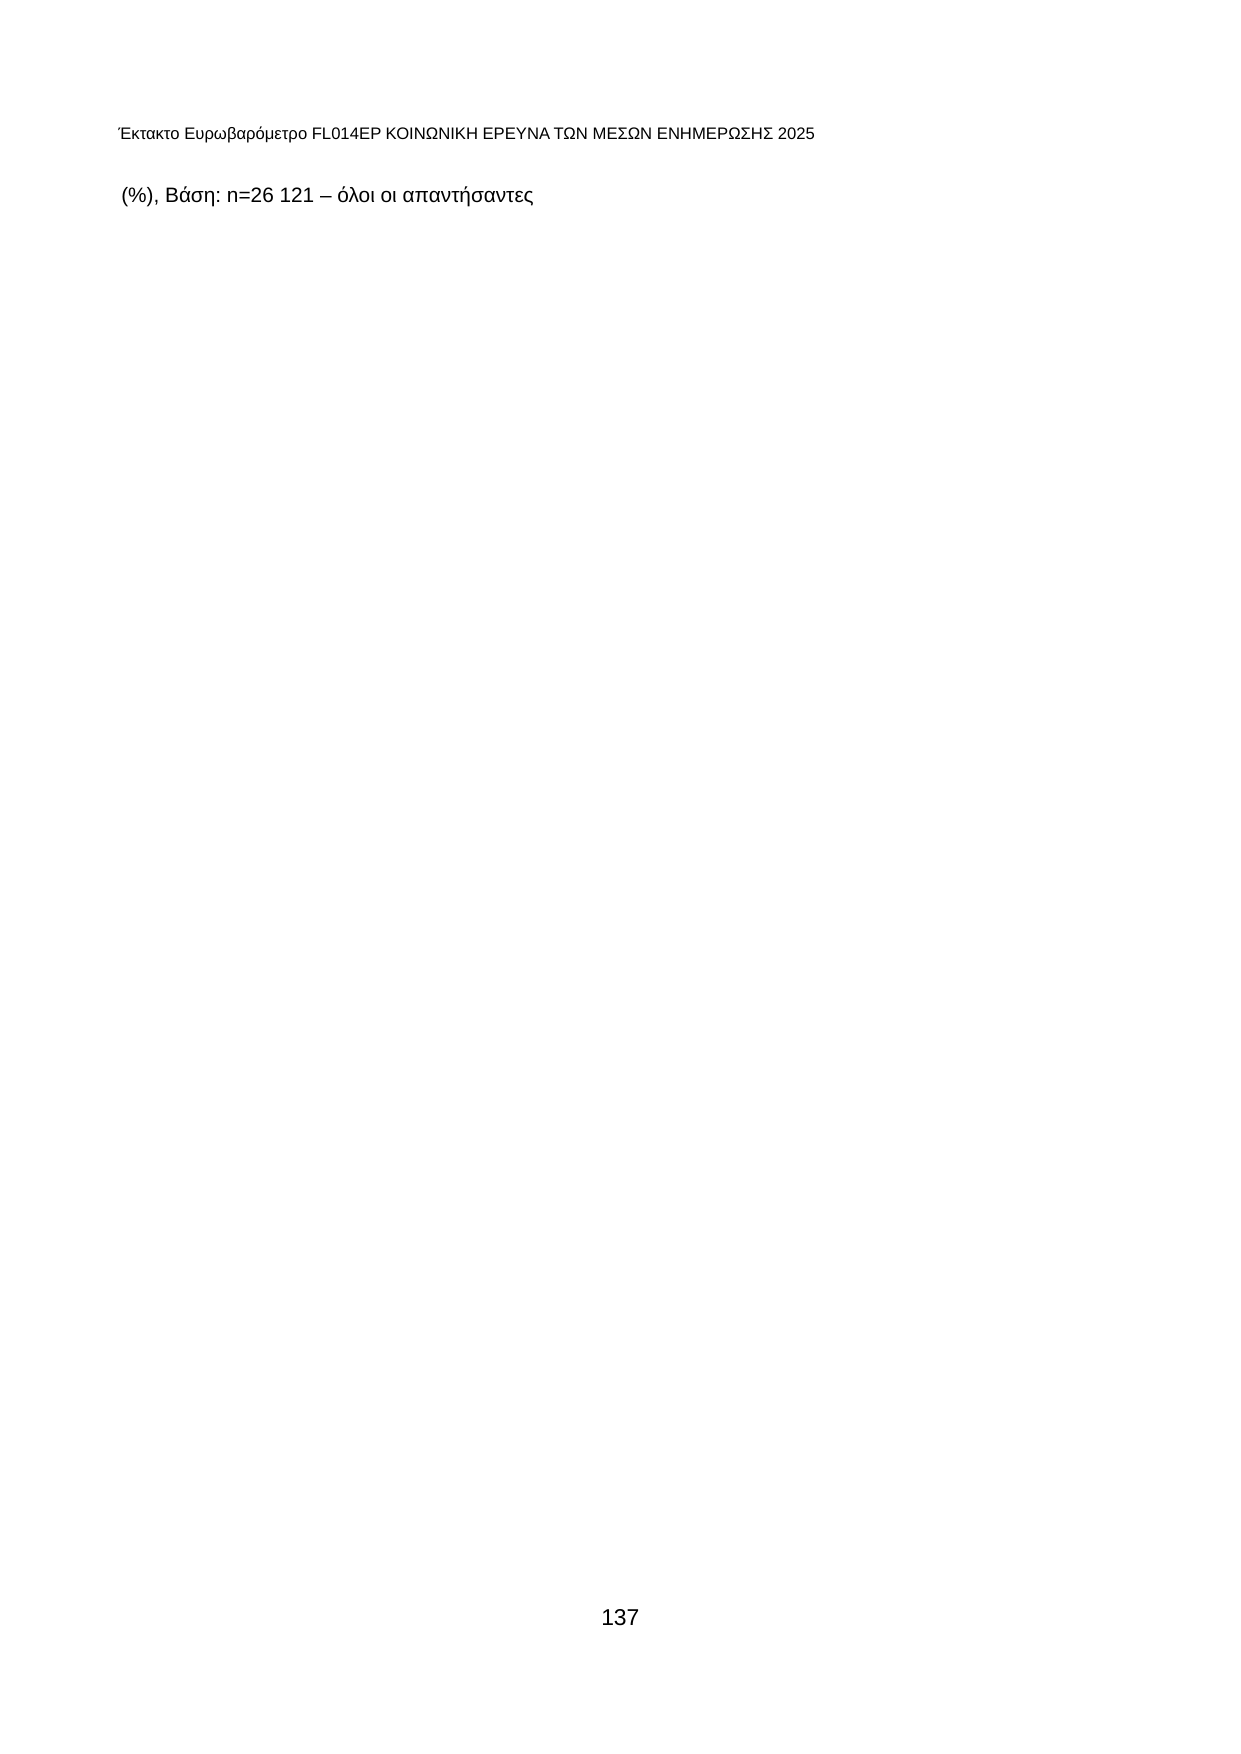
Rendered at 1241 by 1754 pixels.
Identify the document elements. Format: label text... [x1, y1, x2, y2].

table_cell (%), Βάση: n=26 121 – όλοι οι απαντήσαντες [118, 179, 1123, 211]
